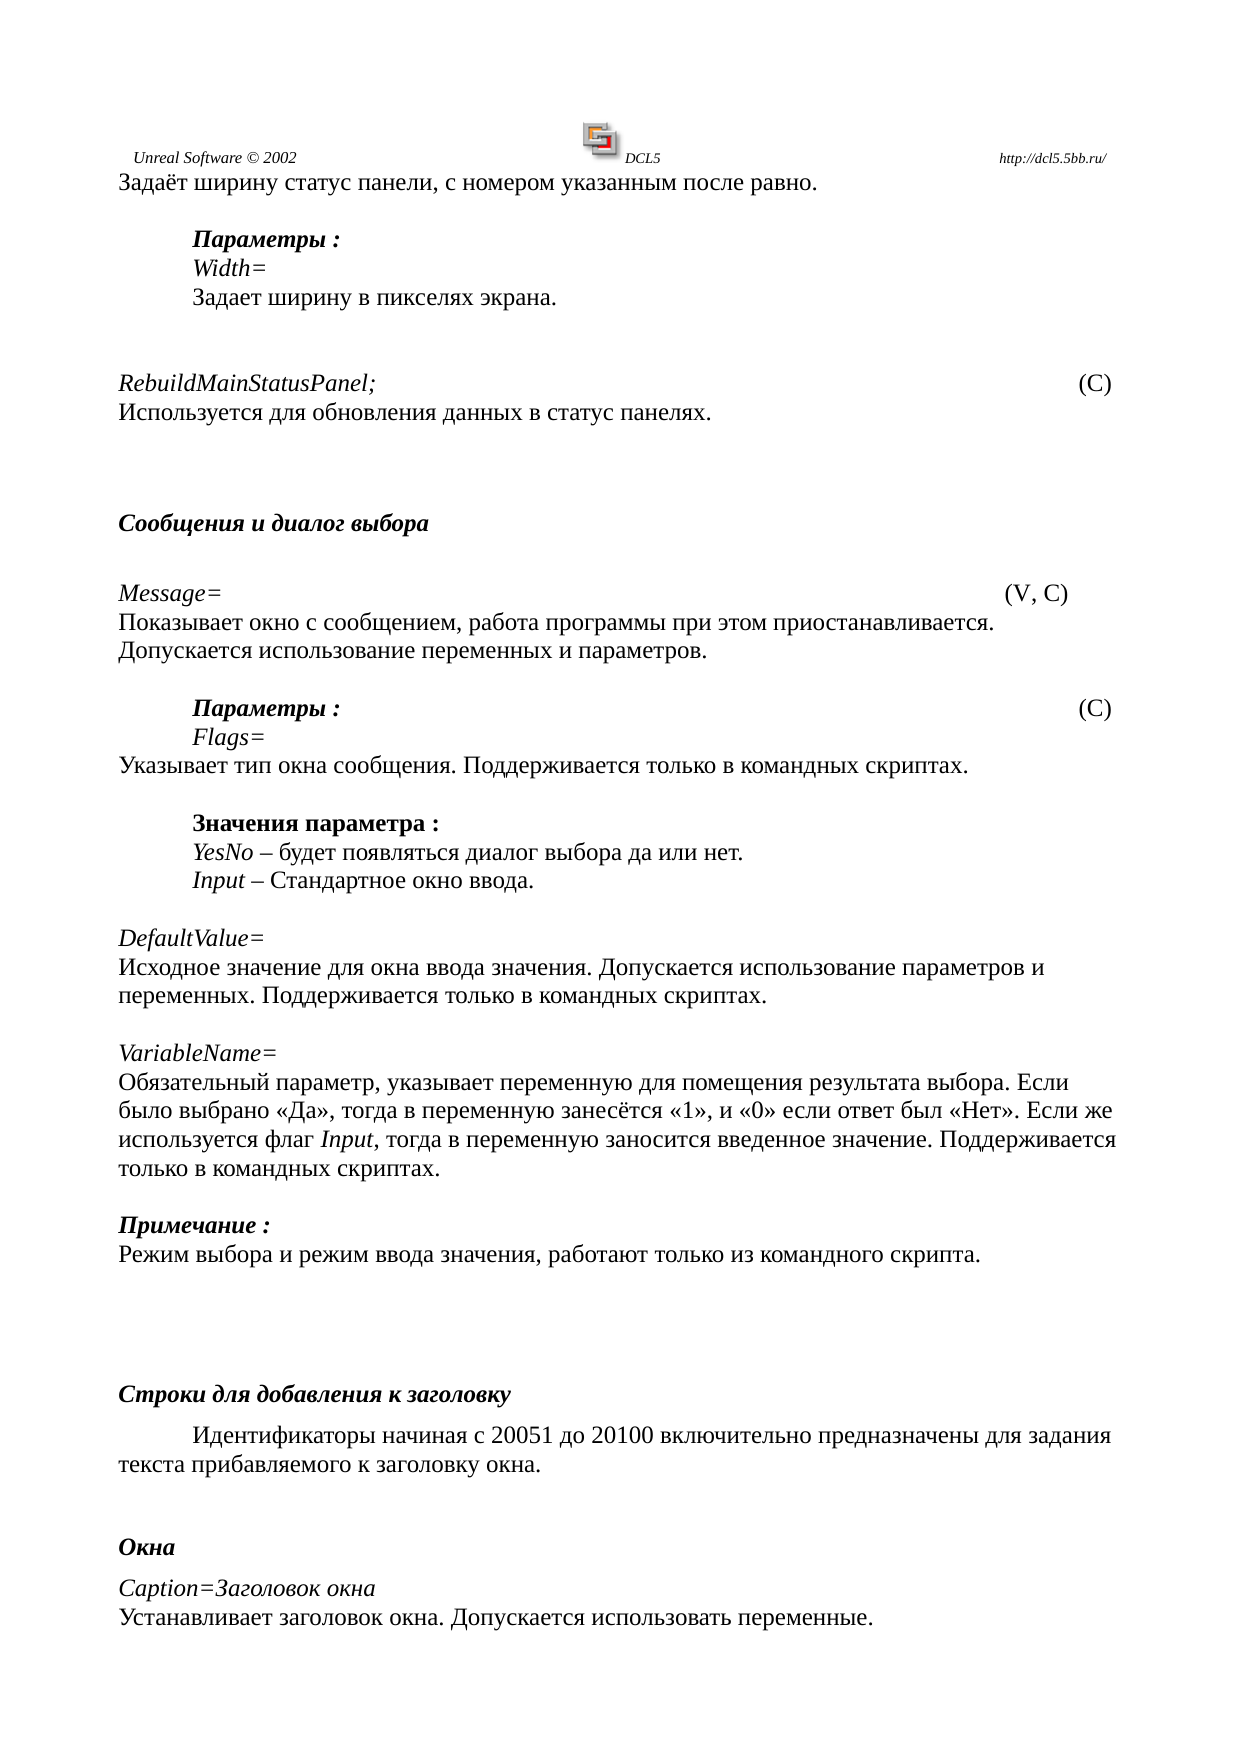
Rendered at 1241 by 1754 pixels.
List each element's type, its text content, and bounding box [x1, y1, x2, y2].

text Устанавливает заголовок окна. Допускается использовать переменные. [118, 1602, 1122, 1630]
text Message= (V, C) [118, 578, 1122, 607]
subtitle Окна [118, 1532, 1122, 1560]
text RebuildMainStatusPanel; (C) [118, 368, 1122, 397]
text Указывает тип окна сообщения. Поддерживается только в командных скриптах. [118, 750, 1122, 779]
text YesNo – будет появляться диалог выбора да или нет. [118, 837, 1122, 865]
text Режим выбора и режим ввода значения, работают только из командного скрипта. [118, 1239, 1122, 1268]
text Input – Стандартное окно ввода. [118, 865, 1122, 894]
text Обязательный параметр, указывает переменную для помещения результата выбора. Если было выбрано «Да», тогда в переменную занесётся «1», и «0» если ответ был «Нет». Если же используется флаг Input, тогда в переменную заносится введенное значение. Поддерживается только в командных скриптах. [118, 1067, 1122, 1182]
text Значения параметра : [118, 808, 1122, 837]
text Задает ширину в пикселях экрана. [118, 282, 1122, 310]
picture [579, 118, 625, 164]
text Caption=Заголовок окна [118, 1573, 1122, 1602]
text Параметры : [118, 224, 1122, 253]
text Flags= [118, 722, 1122, 750]
text Параметры : (C) [118, 693, 1122, 722]
text Исходное значение для окна ввода значения. Допускается использование параметров и переменных. Поддерживается только в командных скриптах. [118, 952, 1122, 1009]
text Примечание : [118, 1210, 1122, 1239]
text Показывает окно с сообщением, работа программы при этом приостанавливается. Допускается использование переменных и параметров. [118, 607, 1122, 664]
subtitle Сообщения и диалог выбора [118, 508, 1122, 537]
text Задаёт ширину статус панели, с номером указанным после равно. [118, 167, 1122, 195]
subtitle Строки для добавления к заголовку [118, 1379, 1122, 1408]
text Width= [118, 253, 1122, 282]
text DefaultValue= [118, 923, 1122, 952]
text Идентификаторы начиная с 20051 до 20100 включительно предназначены для задания текста прибавляемого к заголовку окна. [118, 1420, 1122, 1478]
text Используется для обновления данных в статус панелях. [118, 397, 1122, 425]
text VariableName= [118, 1038, 1122, 1067]
